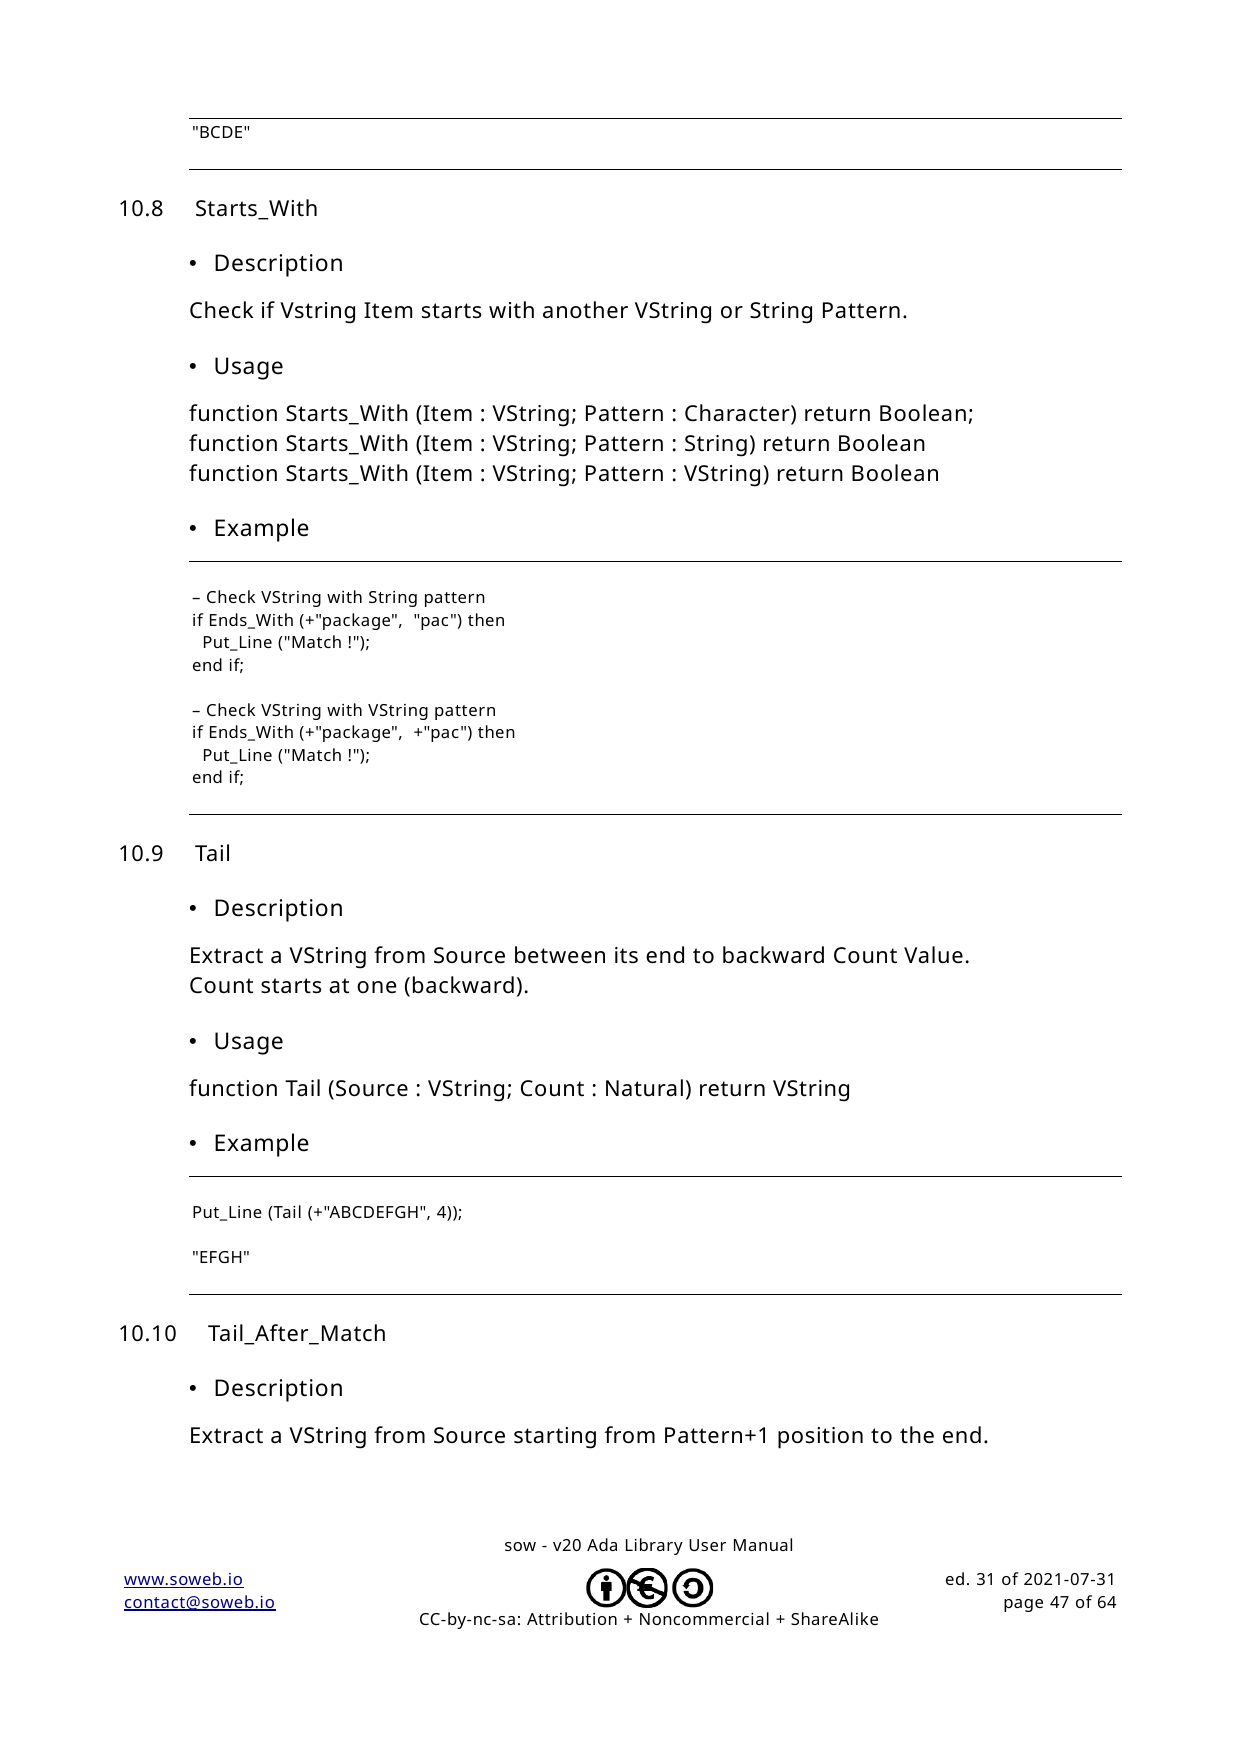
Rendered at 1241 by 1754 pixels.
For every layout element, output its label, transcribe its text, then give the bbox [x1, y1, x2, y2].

subtitle Tail_After_Match [118, 1318, 1122, 1348]
subtitle Example [189, 1127, 1122, 1158]
subtitle Usage [189, 349, 1122, 380]
subtitle Description [189, 891, 1122, 923]
list – Check VString with String pattern [189, 562, 1122, 606]
text function Starts_With (Item : VString; Pattern : VString) return Boolean [189, 458, 1122, 488]
subtitle Usage [189, 1024, 1122, 1055]
list – Check VString with VString pattern [189, 673, 1122, 718]
list Put_Line ("Match !"); [189, 628, 1122, 651]
subtitle Example [189, 512, 1122, 543]
text function Starts_With (Item : VString; Pattern : String) return Boolean [189, 428, 1122, 458]
text Count starts at one (backward). [189, 970, 1122, 1000]
list if Ends_With (+"package", +"pac") then [189, 718, 1122, 741]
text function Tail (Source : VString; Count : Natural) return VString [189, 1073, 1122, 1103]
subtitle Tail [118, 838, 1122, 868]
list end if; [189, 763, 1122, 814]
subtitle Starts_With [118, 193, 1122, 223]
text Extract a VString from Source between its end to backward Count Value. [189, 940, 1122, 970]
text Check if Vstring Item starts with another VString or String Pattern. [189, 295, 1122, 325]
picture [672, 1568, 714, 1608]
list if Ends_With (+"package", "pac") then [189, 606, 1122, 628]
picture [585, 1568, 668, 1608]
list Put_Line (Tail (+"ABCDEFGH", 4)); "EFGH" [189, 1177, 1122, 1294]
subtitle Description [189, 246, 1122, 278]
list "BCDE" [189, 119, 1122, 169]
subtitle Description [189, 1371, 1122, 1403]
list end if; [189, 651, 1122, 673]
text function Starts_With (Item : VString; Pattern : Character) return Boolean; [189, 398, 1122, 428]
text Extract a VString from Source starting from Pattern+1 position to the end. [189, 1420, 1122, 1450]
list Put_Line ("Match !"); [189, 741, 1122, 763]
